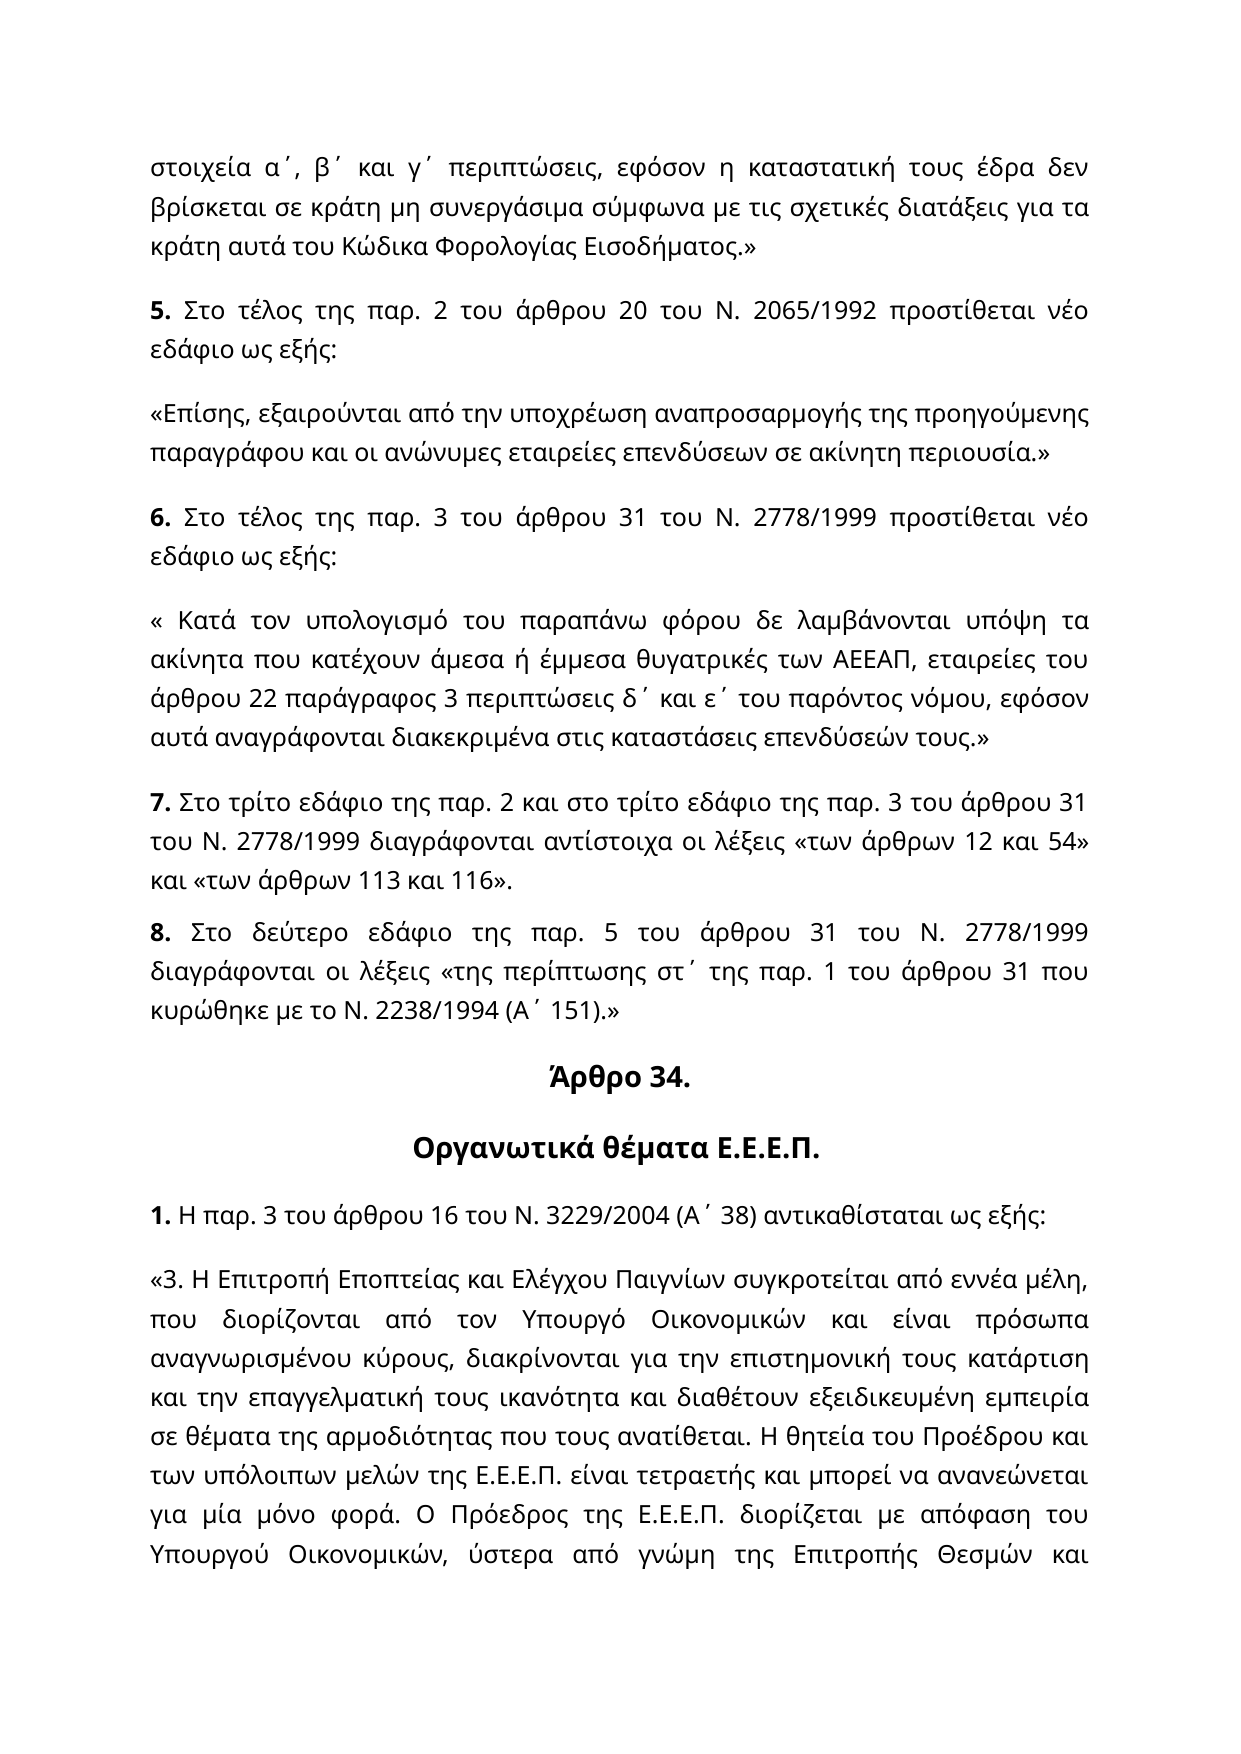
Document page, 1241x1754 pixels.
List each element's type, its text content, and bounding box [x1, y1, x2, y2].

text 7. Στο τρίτο εδάφιο της παρ. 2 και στο τρίτο εδάφιο της παρ. 3 του άρθρου 31 του Ν. 2778/1999 διαγράφονται αντίστοιχα οι λέξεις «των άρθρων 12 και 54» και «των άρθρων 113 και 116». [150, 784, 1090, 897]
text « Κατά τον υπολογισμό του παραπάνω φόρου δε λαμβάνονται υπόψη τα ακίνητα που κατέχουν άμεσα ή έμμεσα θυγατρικές των ΑΕΕΑΠ, εταιρείες του άρθρου 22 παράγραφος 3 περιπτώσεις δ΄ και ε΄ του παρόντος νόμου, εφόσον αυτά αναγράφονται διακεκριμένα στις καταστάσεις επενδύσεών τους.» [150, 602, 1090, 754]
text 1. Η παρ. 3 του άρθρου 16 του Ν. 3229/2004 (Α΄ 38) αντικαθίσταται ως εξής: [150, 1198, 1090, 1232]
text 6. Στο τέλος της παρ. 3 του άρθρου 31 του Ν. 2778/1999 προστίθεται νέο εδάφιο ως εξής: [150, 499, 1090, 572]
text «Επίσης, εξαιρούνται από την υποχρέωση αναπροσαρμογής της προηγούμενης παραγράφου και οι ανώνυμες εταιρείες επενδύσεων σε ακίνητη περιουσία.» [150, 396, 1090, 469]
text 5. Στο τέλος της παρ. 2 του άρθρου 20 του Ν. 2065/1992 προστίθεται νέο εδάφιο ως εξής: [150, 292, 1090, 366]
text «3. Η Επιτροπή Εποπτείας και Ελέγχου Παιγνίων συγκροτείται από εννέα μέλη, που διορίζονται από τον Υπουργό Οικονομικών και είναι πρόσωπα αναγνωρισμένου κύρους, διακρίνονται για την επιστημονική τους κατάρτιση και την επαγγελματική τους ικανότητα και διαθέτουν εξειδικευμένη εμπειρία σε θέματα της αρμοδιότητας που τους ανατίθεται. Η θητεία του Προέδρου και των υπόλοιπων μελών της Ε.Ε.Ε.Π. είναι τετραετής και μπορεί να ανανεώνεται για μία μόνο φορά. Ο Πρόεδρος της Ε.Ε.Ε.Π. διορίζεται με απόφαση του Υπουργού Οικονομικών, ύστερα από γνώμη της Επιτροπής Θεσμών και [150, 1262, 1090, 1570]
subtitle Οργανωτικά θέματα Ε.Ε.Ε.Π. [150, 1127, 1090, 1167]
text 8. Στο δεύτερο εδάφιο της παρ. 5 του άρθρου 31 του Ν. 2778/1999 διαγράφονται οι λέξεις «της περίπτωσης στ΄ της παρ. 1 του άρθρου 31 που κυρώθηκε με το Ν. 2238/1994 (Α΄ 151).» [150, 914, 1090, 1027]
subtitle Άρθρο 34. [150, 1057, 1090, 1096]
text στοιχεία α΄, β΄ και γ΄ περιπτώσεις, εφόσον η καταστατική τους έδρα δεν βρίσκεται σε κράτη μη συνεργάσιμα σύμφωνα με τις σχετικές διατάξεις για τα κράτη αυτά του Κώδικα Φορολογίας Εισοδήματος.» [150, 150, 1090, 262]
